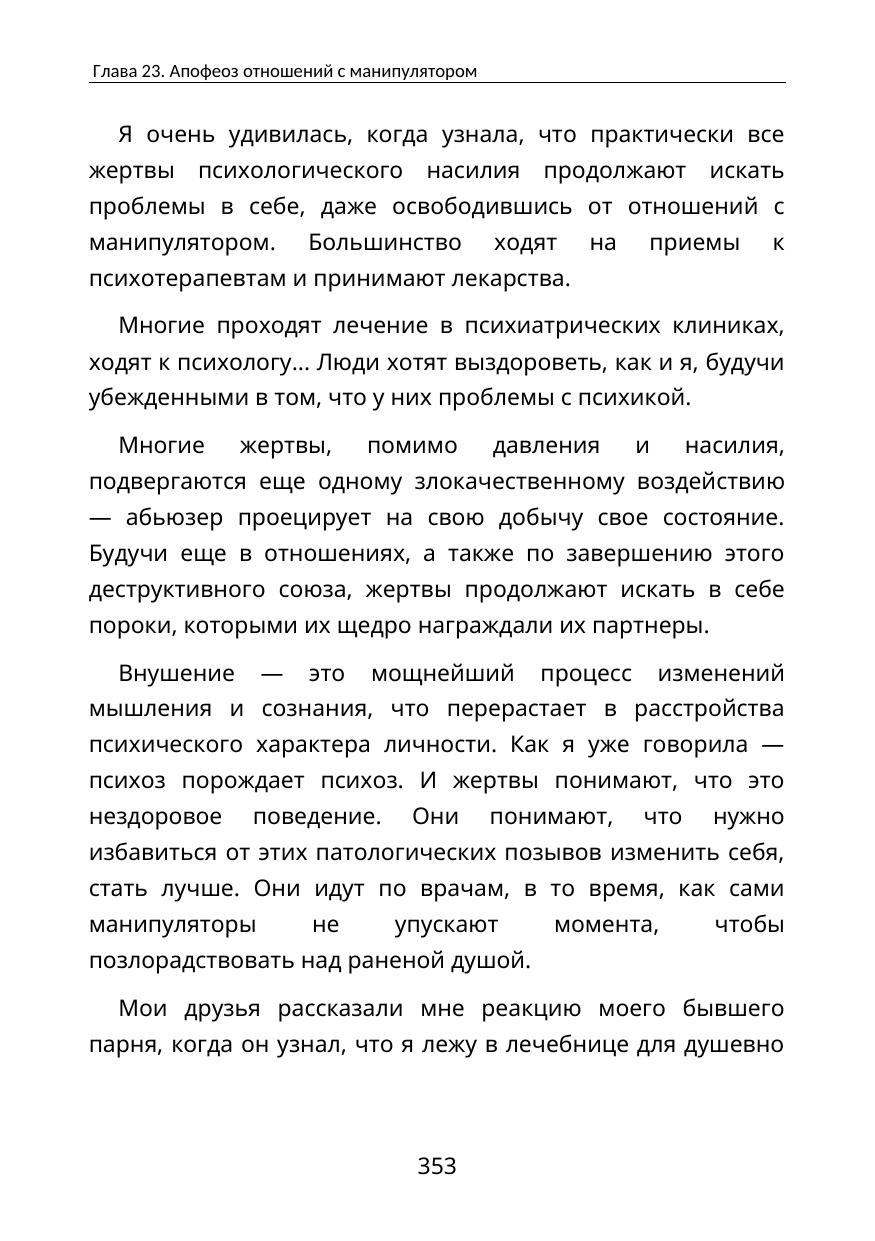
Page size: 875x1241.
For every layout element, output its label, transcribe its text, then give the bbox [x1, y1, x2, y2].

text Многие проходят лечение в психиатрических клиниках, ходят к психологу... Люди хотят выздороветь, как и я, будучи убежденными в том, что у них проблемы с психикой. [88, 309, 786, 413]
text Мои друзья рассказали мне реакцию моего бывшего парня, когда он узнал, что я лежу в лечебнице для душевно [88, 992, 786, 1059]
text Внушение — это мощнейший процесс изменений мышления и сознания, что перерастает в расстройства психического характера личности. Как я уже говорила — психоз порождает психоз. И жертвы понимают, что это нездоровое поведение. Они понимают, что нужно избавиться от этих патологических позывов изменить себя, стать лучше. Они идут по врачам, в то время, как сами манипуляторы не упускают момента, чтобы позлорадствовать над раненой душой. [88, 656, 786, 975]
text Я очень удивилась, когда узнала, что практически все жертвы психологического насилия продолжают искать проблемы в себе, даже освободившись от отношений с манипулятором. Большинство ходят на приемы к психотерапевтам и принимают лекарства. [88, 118, 786, 293]
text Многие жертвы, помимо давления и насилия, подвергаются еще одному злокачественному воздействию — абьюзер проецирует на свою добычу свое состояние. Будучи еще в отношениях, а также по завершению этого деструктивного союза, жертвы продолжают искать в себе пороки, которыми их щедро награждали их партнеры. [88, 429, 786, 640]
